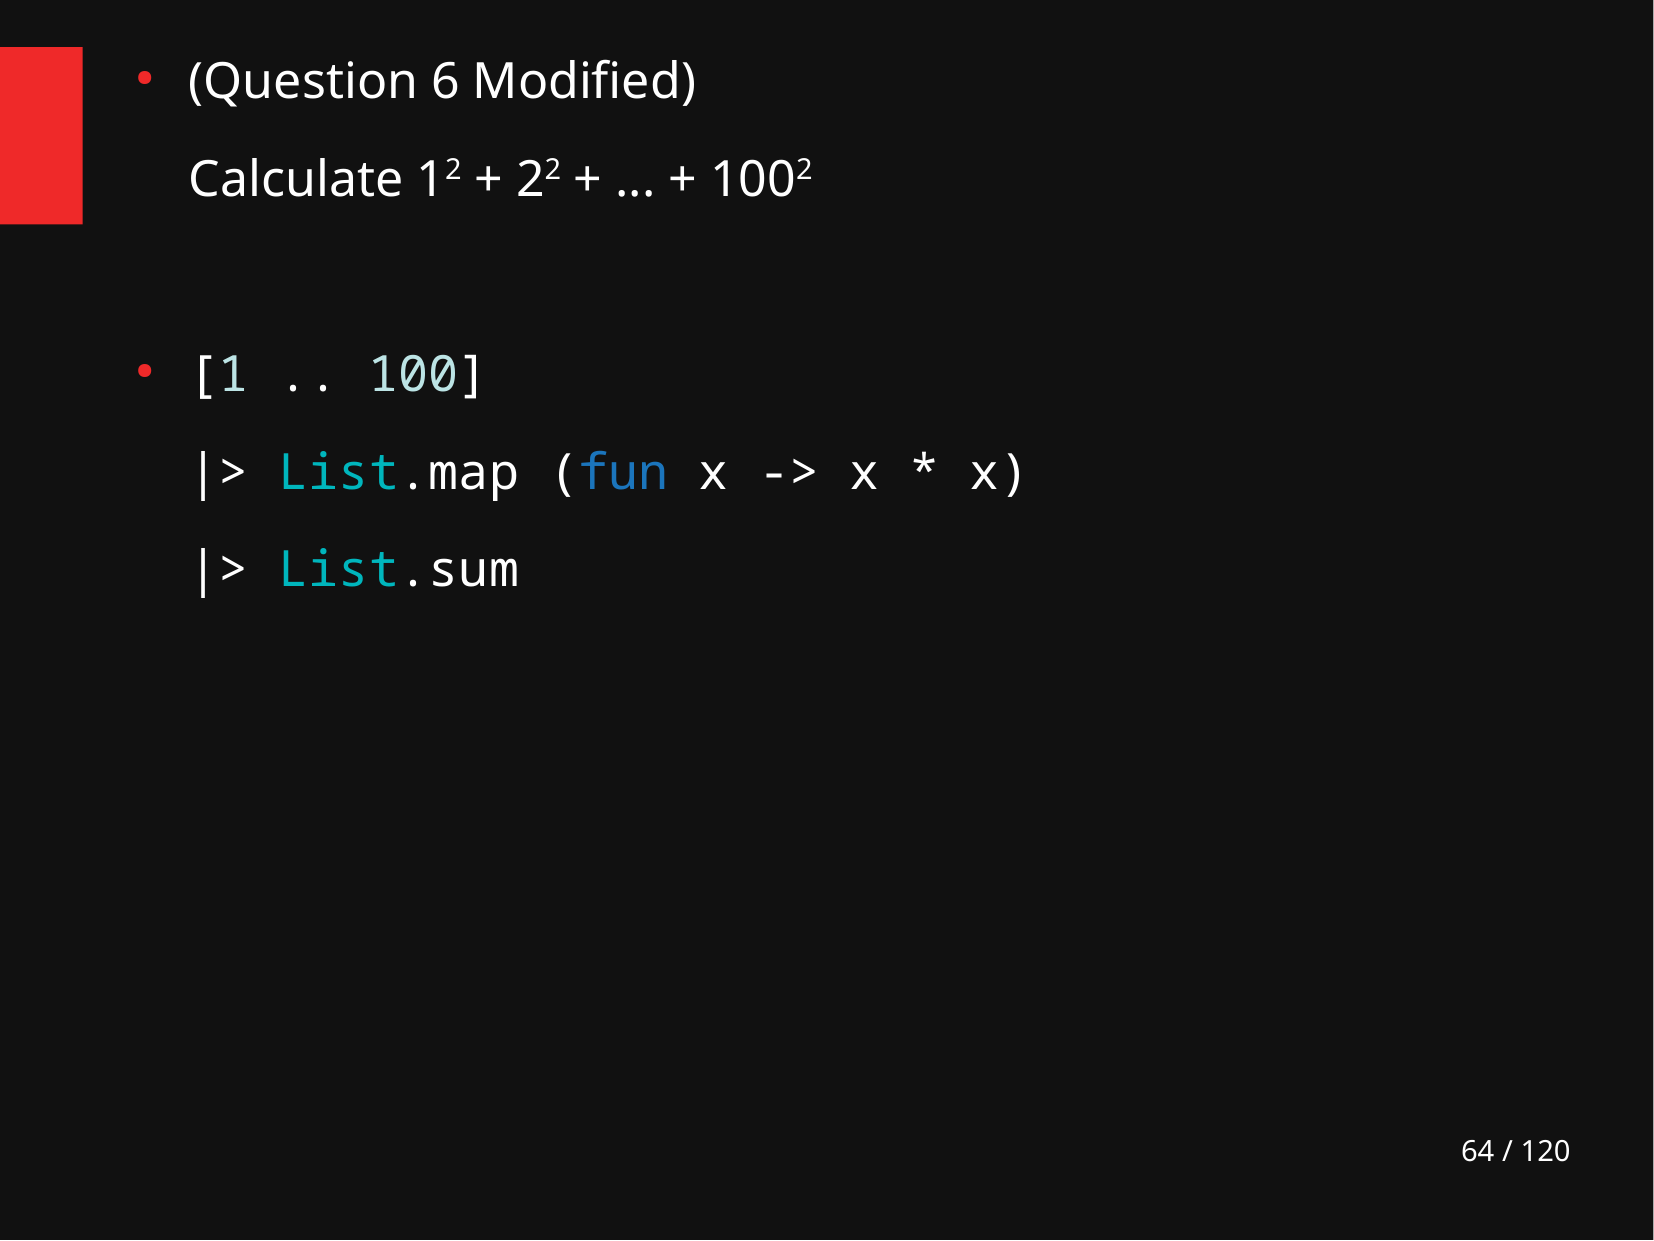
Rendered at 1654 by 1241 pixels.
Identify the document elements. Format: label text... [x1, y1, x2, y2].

list (Question 6 Modified) Calculate 12 + 22 + ... + 1002 [1 .. 100] |> List.map (fun x -> x * x) |> List.sum [118, 45, 1536, 1074]
